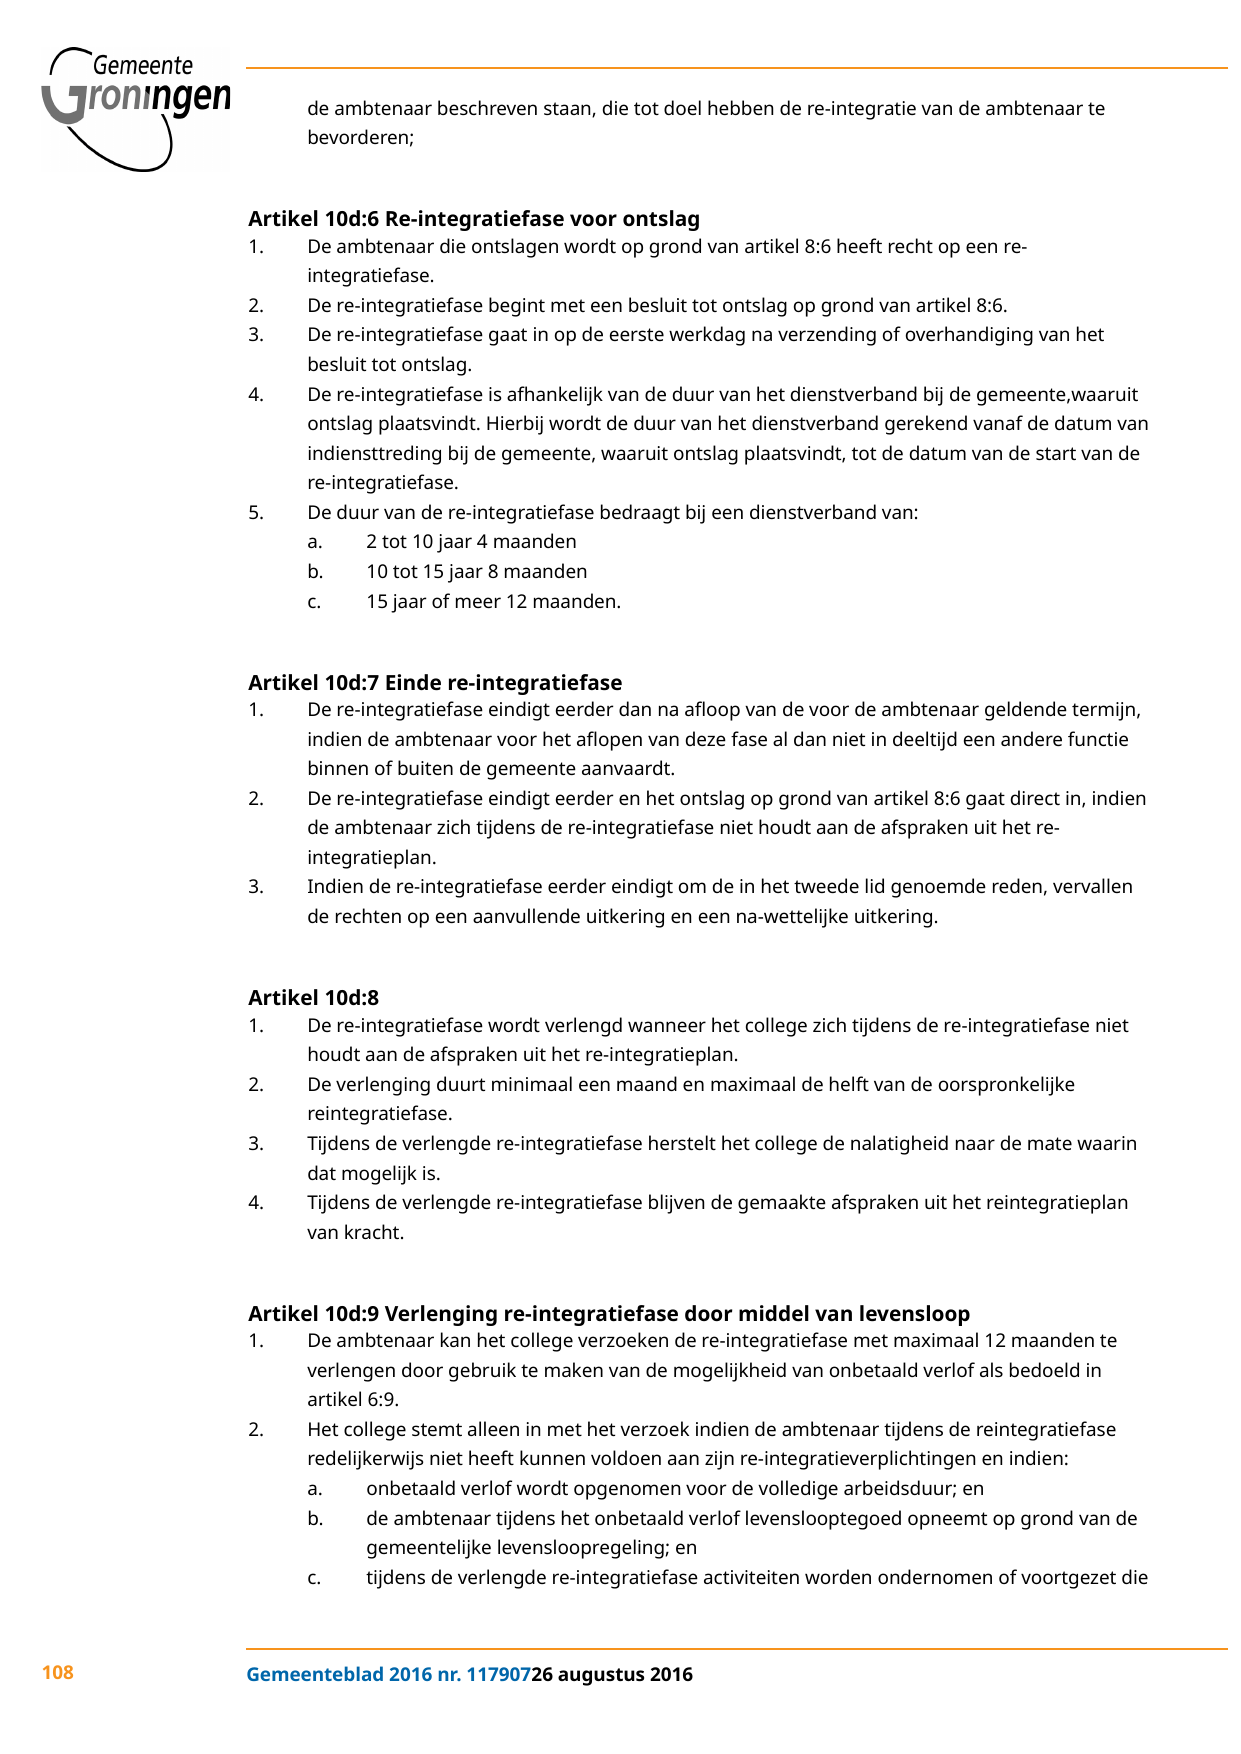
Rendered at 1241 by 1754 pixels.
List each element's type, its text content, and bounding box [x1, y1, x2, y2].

text Artikel 10d:8 [248, 983, 1152, 1012]
list De re-integratiefase wordt verlengd wanneer het college zich tijdens de re-integratiefase niet houdt aan de afspraken uit het re-integratieplan. [248, 1012, 1152, 1067]
list De re-integratiefase begint met een besluit tot ontslag op grond van artikel 8:6. [248, 292, 1152, 318]
list de ambtenaar tijdens het onbetaald verlof levenslooptegoed opneemt op grond van de gemeentelijke levensloopregeling; en [307, 1505, 1152, 1560]
picture [41, 47, 231, 172]
list tijdens de verlengde re-integratiefase activiteiten worden ondernomen of voortgezet die [307, 1564, 1152, 1590]
list De re-integratiefase eindigt eerder dan na afloop van de voor de ambtenaar geldende termijn, indien de ambtenaar voor het aflopen van deze fase al dan niet in deeltijd een andere functie binnen of buiten de gemeente aanvaardt. [248, 696, 1152, 781]
list De re-integratiefase eindigt eerder en het ontslag op grond van artikel 8:6 gaat direct in, indien de ambtenaar zich tijdens de re-integratiefase niet houdt aan de afspraken uit het re-integratieplan. [248, 785, 1152, 870]
list De re-integratiefase is afhankelijk van de duur van het dienstverband bij de gemeente,waaruit ontslag plaatsvindt. Hierbij wordt de duur van het dienstverband gerekend vanaf de datum van indiensttreding bij de gemeente, waaruit ontslag plaatsvindt, tot de datum van de start van de re-integratiefase. [248, 381, 1152, 495]
list onbetaald verlof wordt opgenomen voor de volledige arbeidsduur; en [307, 1475, 1152, 1501]
list de ambtenaar beschreven staan, die tot doel hebben de re-integratie van de ambtenaar te bevorderen; [248, 95, 1152, 150]
list De ambtenaar die ontslagen wordt op grond van artikel 8:6 heeft recht op een re-integratiefase. [248, 233, 1152, 288]
list 2 tot 10 jaar 4 maanden [307, 529, 1152, 554]
list De ambtenaar kan het college verzoeken de re-integratiefase met maximaal 12 maanden te verlengen door gebruik te maken van de mogelijkheid van onbetaald verlof als bedoeld in artikel 6:9. [248, 1327, 1152, 1412]
list 10 tot 15 jaar 8 maanden [307, 558, 1152, 584]
list Indien de re-integratiefase eerder eindigt om de in het tweede lid genoemde reden, vervallen de rechten op een aanvullende uitkering en een na-wettelijke uitkering. [248, 874, 1152, 929]
text Artikel 10d:7 Einde re-integratiefase [248, 668, 1152, 696]
list De duur van de re-integratiefase bedraagt bij een dienstverband van: [248, 499, 1152, 525]
list 15 jaar of meer 12 maanden. [307, 588, 1152, 613]
text Artikel 10d:9 Verlenging re-integratiefase door middel van levensloop [248, 1299, 1152, 1327]
list De re-integratiefase gaat in op de eerste werkdag na verzending of overhandiging van het besluit tot ontslag. [248, 322, 1152, 377]
list Het college stemt alleen in met het verzoek indien de ambtenaar tijdens de reintegratiefase redelijkerwijs niet heeft kunnen voldoen aan zijn re-integratieverplichtingen en indien: [248, 1416, 1152, 1471]
list De verlenging duurt minimaal een maand en maximaal de helft van de oorspronkelijke reintegratiefase. [248, 1071, 1152, 1126]
list Tijdens de verlengde re-integratiefase blijven de gemaakte afspraken uit het reintegratieplan van kracht. [248, 1189, 1152, 1244]
text Artikel 10d:6 Re-integratiefase voor ontslag [248, 204, 1152, 233]
list Tijdens de verlengde re-integratiefase herstelt het college de nalatigheid naar de mate waarin dat mogelijk is. [248, 1130, 1152, 1185]
